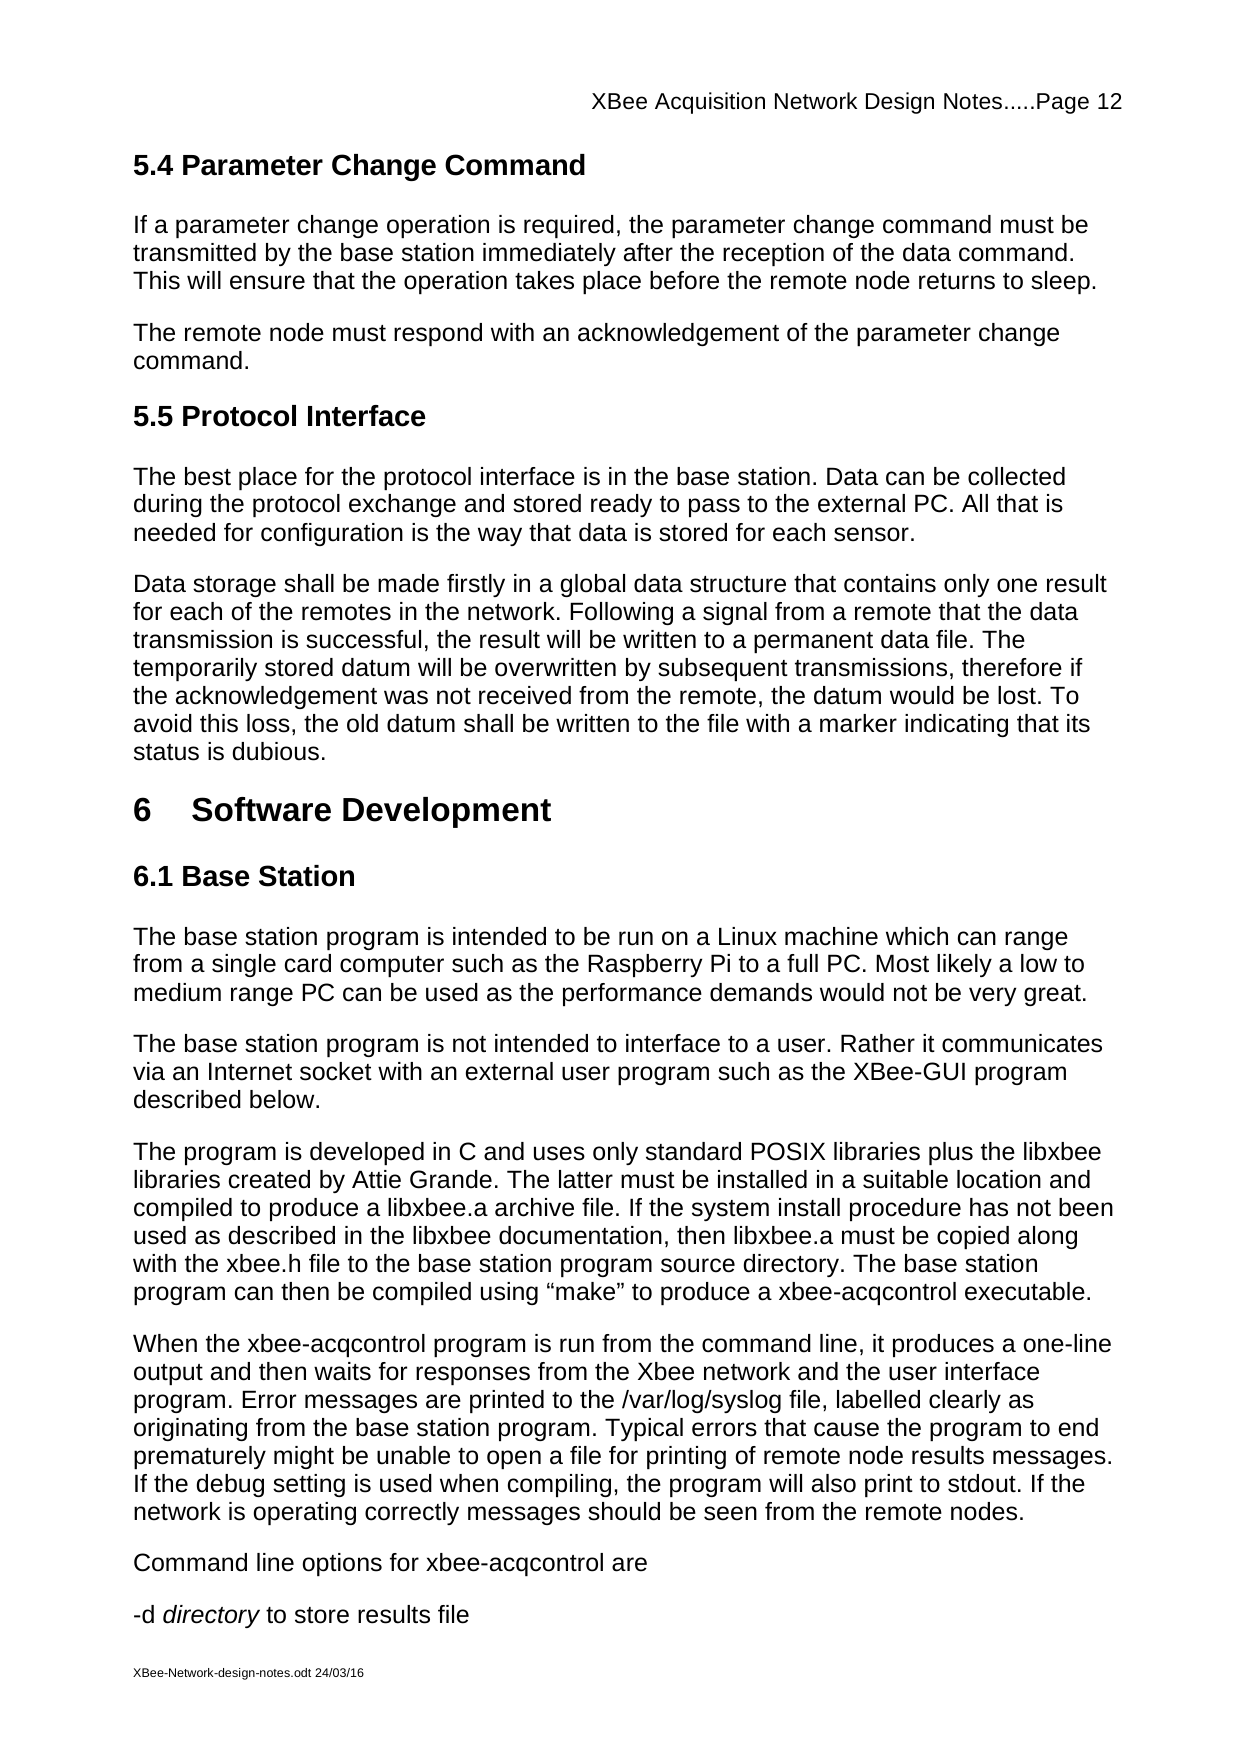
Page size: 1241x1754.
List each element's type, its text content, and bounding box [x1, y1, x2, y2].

text The program is developed in C and uses only standard POSIX libraries plus the libxbee libraries created by Attie Grande. The latter must be installed in a suitable location and compiled to produce a libxbee.a archive file. If the system install procedure has not been used as described in the libxbee documentation, then libxbee.a must be copied along with the xbee.h file to the base station program source directory. The base station program can then be compiled using “make” to produce a xbee-acqcontrol executable. [133, 1138, 1123, 1306]
subtitle Protocol Interface [133, 400, 1123, 432]
text Command line options for xbee-acqcontrol are [133, 1549, 1123, 1577]
text The base station program is not intended to interface to a user. Rather it communicates via an Internet socket with an external user program such as the XBee-GUI program described below. [133, 1030, 1123, 1114]
subtitle Base Station [133, 860, 1123, 892]
text The base station program is intended to be run on a Linux machine which can range from a single card computer such as the Raspberry Pi to a full PC. Most likely a low to medium range PC can be used as the performance demands would not be very great. [133, 922, 1123, 1006]
subtitle Parameter Change Command [133, 149, 1123, 181]
text If a parameter change operation is required, the parameter change command must be transmitted by the base station immediately after the reception of the data command. This will ensure that the operation takes place before the remote node returns to sleep. [133, 211, 1123, 295]
text The best place for the protocol interface is in the base station. Data can be collected during the protocol exchange and stored ready to pass to the external PC. All that is needed for configuration is the way that data is stored for each sensor. [133, 462, 1123, 546]
text -d directory to store results file [133, 1601, 1123, 1629]
text The remote node must respond with an acknowledgement of the parameter change command. [133, 319, 1123, 375]
text Data storage shall be made firstly in a global data structure that contains only one result for each of the remotes in the network. Following a signal from a remote that the data transmission is successful, the result will be written to a permanent data file. The temporarily stored datum will be overwritten by subsequent transmissions, therefore if the acknowledgement was not received from the remote, the datum would be lost. To avoid this loss, the old datum shall be written to the file with a marker indicating that its status is dubious. [133, 570, 1123, 766]
text When the xbee-acqcontrol program is run from the command line, it produces a one-line output and then waits for responses from the Xbee network and the user interface program. Error messages are printed to the /var/log/syslog file, labelled clearly as originating from the base station program. Typical errors that cause the program to end prematurely might be unable to open a file for printing of remote node results messages. If the debug setting is used when compiling, the program will also print to stdout. If the network is operating correctly messages should be seen from the remote nodes. [133, 1329, 1123, 1526]
subtitle Software Development [133, 791, 1123, 828]
